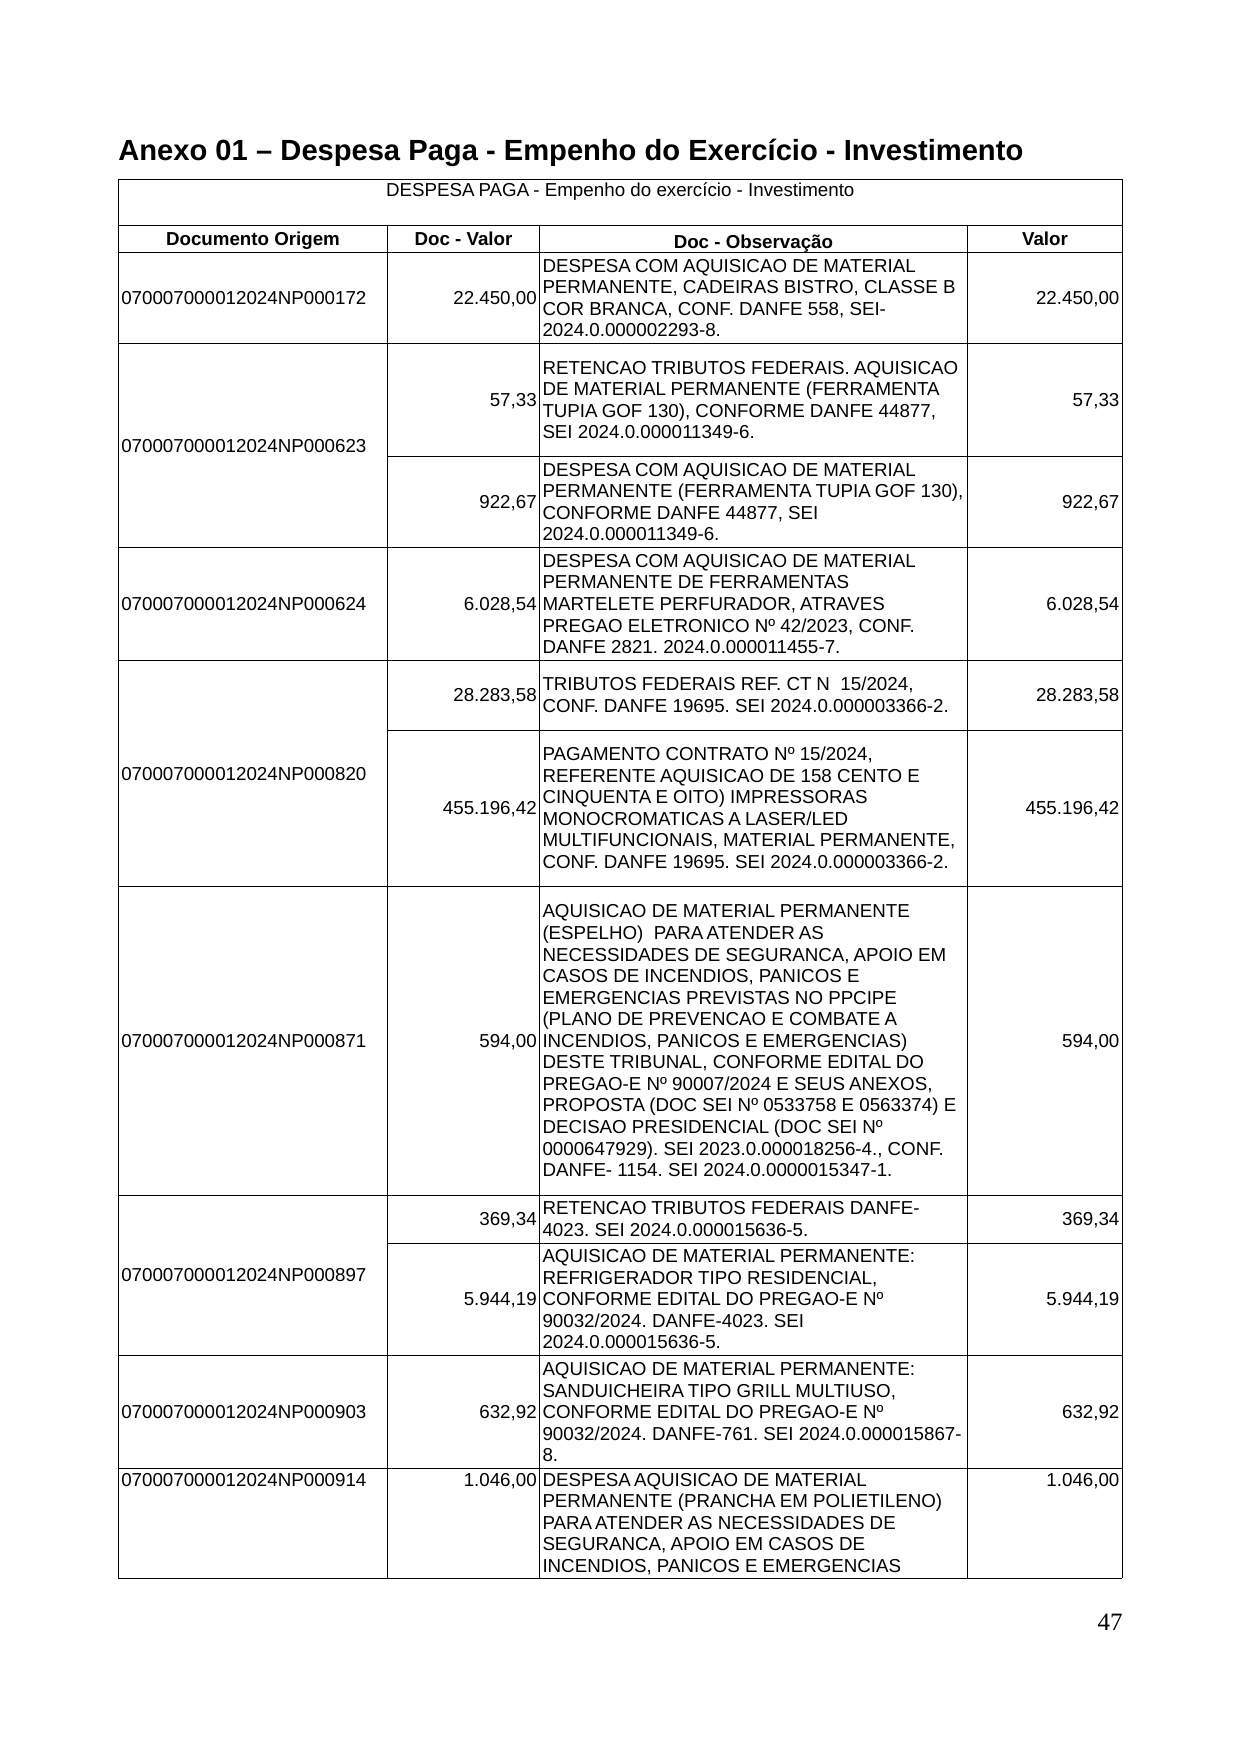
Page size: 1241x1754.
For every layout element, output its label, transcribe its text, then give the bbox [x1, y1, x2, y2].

table_cell 28.283,58 [388, 661, 539, 729]
table_cell 070007000012024NP000820 [119, 661, 387, 886]
table_cell 22.450,00 [968, 253, 1122, 343]
table_cell RETENCAO TRIBUTOS FEDERAIS DANFE-4023. SEI 2024.0.000015636-5. [540, 1196, 967, 1242]
table_cell AQUISICAO DE MATERIAL PERMANENTE: SANDUICHEIRA TIPO GRILL MULTIUSO, CONFORME EDITAL DO PREGAO-E Nº 90032/2024. DANFE-761. SEI 2024.0.000015867-8. [540, 1356, 967, 1468]
table_cell RETENCAO TRIBUTOS FEDERAIS. AQUISICAO DE MATERIAL PERMANENTE (FERRAMENTA TUPIA GOF 130), CONFORME DANFE 44877, SEI 2024.0.000011349-6. [540, 344, 967, 456]
table_cell DESPESA COM AQUISICAO DE MATERIAL PERMANENTE (FERRAMENTA TUPIA GOF 130), CONFORME DANFE 44877, SEI 2024.0.000011349-6. [540, 457, 967, 547]
subtitle Anexo 01 – Despesa Paga - Empenho do Exercício - Investimento [118, 133, 1122, 166]
table_cell 1.046,00 [968, 1469, 1122, 1577]
table_cell 922,67 [968, 457, 1122, 547]
table_cell AQUISICAO DE MATERIAL PERMANENTE (ESPELHO) PARA ATENDER AS NECESSIDADES DE SEGURANCA, APOIO EM CASOS DE INCENDIOS, PANICOS E EMERGENCIAS PREVISTAS NO PPCIPE (PLANO DE PREVENCAO E COMBATE A INCENDIOS, PANICOS E EMERGENCIAS) DESTE TRIBUNAL, CONFORME EDITAL DO PREGAO-E Nº 90007/2024 E SEUS ANEXOS, PROPOSTA (DOC SEI Nº 0533758 E 0563374) E DECISAO PRESIDENCIAL (DOC SEI Nº 0000647929). SEI 2023.0.000018256-4., CONF. DANFE- 1154. SEI 2024.0.0000015347-1. [540, 887, 967, 1195]
table_cell 6.028,54 [968, 548, 1122, 660]
table_cell 632,92 [968, 1356, 1122, 1468]
table_cell Documento Origem [119, 226, 387, 252]
table_cell 070007000012024NP000623 [119, 344, 387, 547]
table_cell 455.196,42 [388, 731, 539, 886]
table_cell 6.028,54 [388, 548, 539, 660]
table_cell 070007000012024NP000871 [119, 887, 387, 1195]
table_cell DESPESA COM AQUISICAO DE MATERIAL PERMANENTE, CADEIRAS BISTRO, CLASSE B COR BRANCA, CONF. DANFE 558, SEI-2024.0.000002293-8. [540, 253, 967, 343]
table_header DESPESA PAGA - Empenho do exercício - Investimento [119, 180, 1122, 225]
table_cell 922,67 [388, 457, 539, 547]
table_cell 070007000012024NP000172 [119, 253, 387, 343]
table_cell Valor [968, 226, 1122, 252]
table_cell 28.283,58 [968, 661, 1122, 729]
table_cell 455.196,42 [968, 731, 1122, 886]
table_cell 632,92 [388, 1356, 539, 1468]
table_cell PAGAMENTO CONTRATO Nº 15/2024, REFERENTE AQUISICAO DE 158 CENTO E CINQUENTA E OITO) IMPRESSORAS MONOCROMATICAS A LASER/LED MULTIFUNCIONAIS, MATERIAL PERMANENTE, CONF. DANFE 19695. SEI 2024.0.000003366-2. [540, 731, 967, 886]
table_cell 5.944,19 [388, 1244, 539, 1355]
table_cell Doc - Valor [388, 226, 539, 252]
table_cell DESPESA COM AQUISICAO DE MATERIAL PERMANENTE DE FERRAMENTAS MARTELETE PERFURADOR, ATRAVES PREGAO ELETRONICO Nº 42/2023, CONF. DANFE 2821. 2024.0.000011455-7. [540, 548, 967, 660]
table_cell AQUISICAO DE MATERIAL PERMANENTE: REFRIGERADOR TIPO RESIDENCIAL, CONFORME EDITAL DO PREGAO-E Nº 90032/2024. DANFE-4023. SEI 2024.0.000015636-5. [540, 1244, 967, 1355]
table_cell 1.046,00 [388, 1469, 539, 1577]
table_cell 070007000012024NP000903 [119, 1356, 387, 1468]
table_cell 594,00 [968, 887, 1122, 1195]
table_cell 22.450,00 [388, 253, 539, 343]
table_cell 594,00 [388, 887, 539, 1195]
table_cell 5.944,19 [968, 1244, 1122, 1355]
table_cell 57,33 [968, 344, 1122, 456]
table_cell TRIBUTOS FEDERAIS REF. CT N 15/2024, CONF. DANFE 19695. SEI 2024.0.000003366-2. [540, 661, 967, 729]
table_cell 369,34 [388, 1196, 539, 1242]
table_cell 070007000012024NP000914 [119, 1469, 387, 1577]
table_cell 57,33 [388, 344, 539, 456]
table_cell DESPESA AQUISICAO DE MATERIAL PERMANENTE (PRANCHA EM POLIETILENO) PARA ATENDER AS NECESSIDADES DE SEGURANCA, APOIO EM CASOS DE INCENDIOS, PANICOS E EMERGENCIAS [540, 1469, 967, 1577]
table_cell Doc - Observação [540, 226, 967, 252]
table_cell 369,34 [968, 1196, 1122, 1242]
table_cell 070007000012024NP000897 [119, 1196, 387, 1355]
table_cell 070007000012024NP000624 [119, 548, 387, 660]
